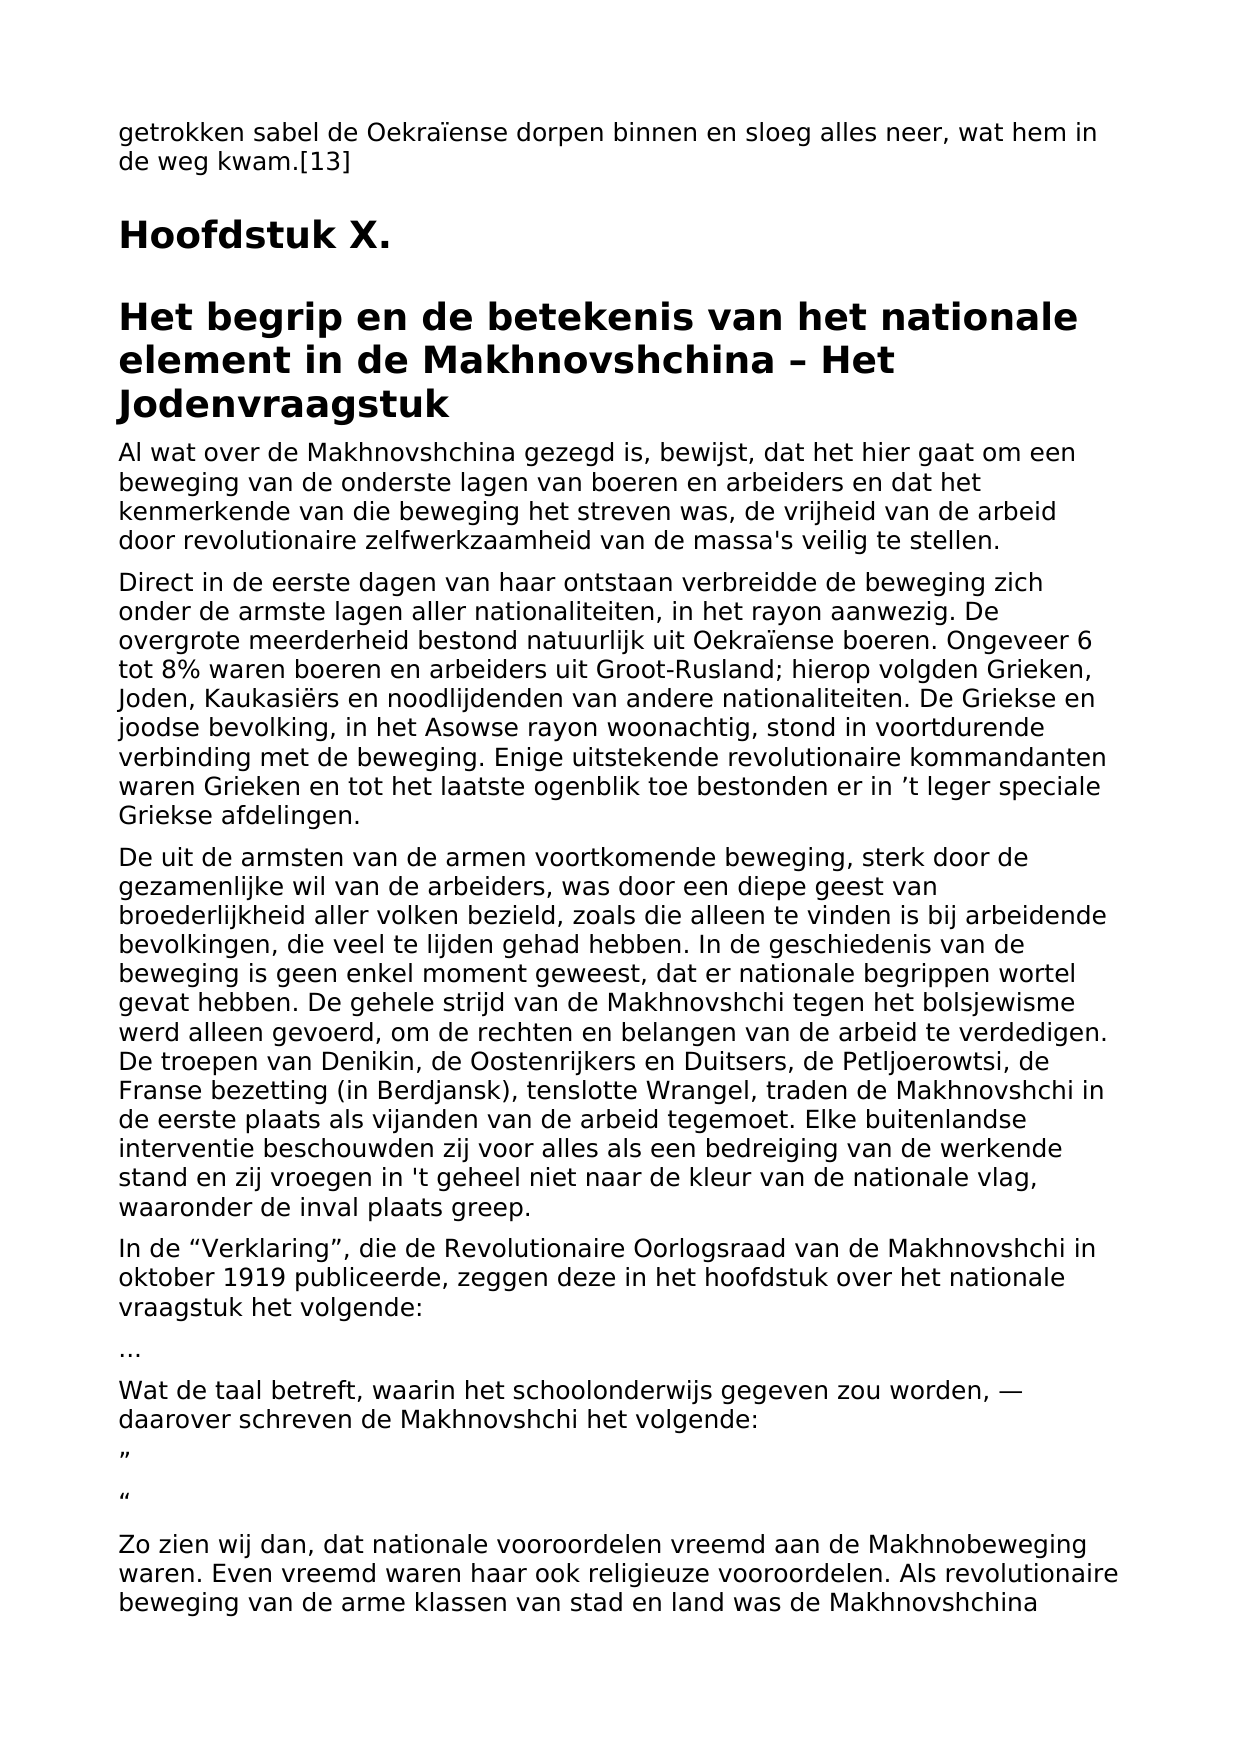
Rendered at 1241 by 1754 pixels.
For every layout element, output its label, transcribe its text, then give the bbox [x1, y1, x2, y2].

text Al wat over de Makhnovshchina gezegd is, bewijst, dat het hier gaat om een beweging van de onderste lagen van boeren en arbeiders en dat het kenmerkende van die beweging het streven was, de vrijheid van de arbeid door revolutionaire zelfwerkzaamheid van de massa's veilig te stellen. [118, 438, 1122, 555]
text In de “Verklaring”, die de Revolutionaire Oorlogsraad van de Makhnovshchi in oktober 1919 publiceerde, zeggen deze in het hoofdstuk over het nationale vraagstuk het volgende: [118, 1234, 1122, 1322]
text Zo zien wij dan, dat nationale vooroordelen vreemd aan de Makhnobeweging waren. Even vreemd waren haar ook religieuze vooroordelen. Als revolutionaire beweging van de arme klassen van stad en land was de Makhnovshchina [118, 1530, 1122, 1618]
text De uit de armsten van de armen voortkomende beweging, sterk door de gezamenlijke wil van de arbeiders, was door een diepe geest van broederlijkheid aller volken bezield, zoals die alleen te vinden is bij arbeidende bevolkingen, die veel te lijden gehad hebben. In de geschiedenis van de beweging is geen enkel moment geweest, dat er nationale begrippen wortel gevat hebben. De gehele strijd van de Makhnovshchi tegen het bolsjewisme werd alleen gevoerd, om de rechten en belangen van de arbeid te verdedigen. De troepen van Denikin, de Oostenrijkers en Duitsers, de Petljoerowtsi, de Franse bezetting (in Berdjansk), tenslotte Wrangel, traden de Makhnovshchi in de eerste plaats als vijanden van de arbeid tegemoet. Elke buitenlandse interventie beschouwden zij voor alles als een bedreiging van de werkende stand en zij vroegen in 't geheel niet naar de kleur van de nationale vlag, waaronder de inval plaats greep. [118, 843, 1122, 1222]
text “ [118, 1488, 1122, 1518]
text ” [118, 1447, 1122, 1476]
text Wat de taal betreft, waarin het schoolonderwijs gegeven zou worden, — daarover schreven de Makhnovshchi het volgende: [118, 1376, 1122, 1434]
subtitle Hoofdstuk X. [118, 214, 1122, 258]
subtitle Het begrip en de betekenis van het nationale element in de Makhnovshchina – Het Jodenvraagstuk [118, 295, 1122, 426]
text getrokken sabel de Oekraïense dorpen binnen en sloeg alles neer, wat hem in de weg kwam.[13] [118, 118, 1122, 176]
text ... [118, 1334, 1122, 1363]
text Direct in de eerste dagen van haar ontstaan verbreidde de beweging zich onder de armste lagen aller nationaliteiten, in het rayon aanwezig. De overgrote meerderheid bestond natuurlijk uit Oekraïense boeren. Ongeveer 6 tot 8% waren boeren en arbeiders uit Groot-Rusland; hierop volgden Grieken, Joden, Kaukasiërs en noodlijdenden van andere nationaliteiten. De Griekse en joodse bevolking, in het Asowse rayon woonachtig, stond in voortdurende verbinding met de beweging. Enige uitstekende revolutionaire kommandanten waren Grieken en tot het laatste ogenblik toe bestonden er in ’t leger speciale Griekse afdelingen. [118, 568, 1122, 830]
